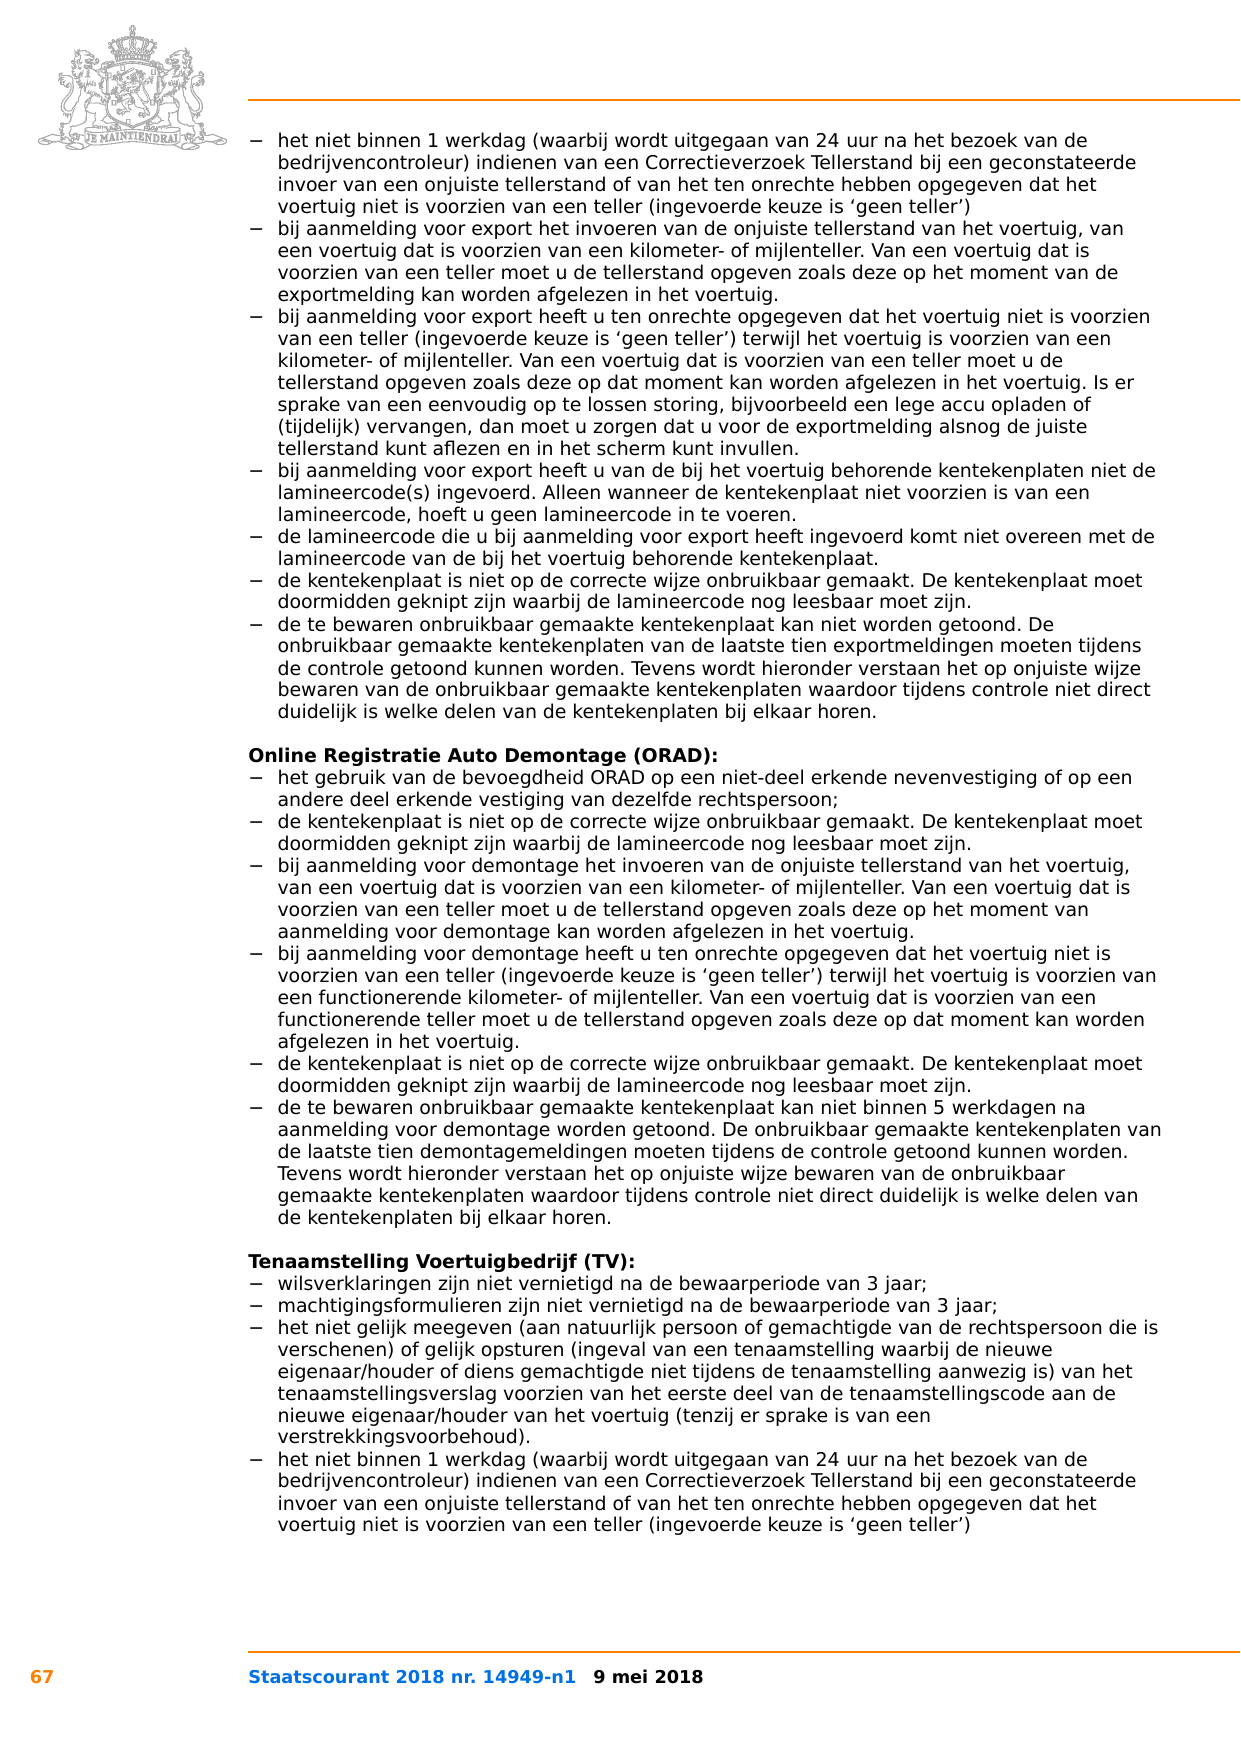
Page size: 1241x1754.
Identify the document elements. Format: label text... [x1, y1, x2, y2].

text − bij aanmelding voor export heeft u ten onrechte opgegeven dat het voertuig niet is voorzien van een teller (ingevoerde keuze is ‘geen teller’) terwijl het voertuig is voorzien van een kilometer- of mijlenteller. Van een voertuig dat is voorzien van een teller moet u de tellerstand opgeven zoals deze op dat moment kan worden afgelezen in het voertuig. Is er sprake van een eenvoudig op te lossen storing, bijvoorbeeld een lege accu opladen of (tijdelijk) vervangen, dan moet u zorgen dat u voor de exportmelding alsnog de juiste tellerstand kunt aflezen en in het scherm kunt invullen. [248, 306, 1163, 459]
text Tenaamstelling Voertuigbedrijf (TV): [248, 1251, 1163, 1273]
text − machtigingsformulieren zijn niet vernietigd na de bewaarperiode van 3 jaar; [248, 1294, 1163, 1317]
text − het gebruik van de bevoegdheid ORAD op een niet-deel erkende nevenvestiging of op een andere deel erkende vestiging van dezelfde rechtspersoon; [248, 767, 1163, 811]
text − het niet binnen 1 werkdag (waarbij wordt uitgegaan van 24 uur na het bezoek van de bedrijvencontroleur) indienen van een Correctieverzoek Tellerstand bij een geconstateerde invoer van een onjuiste tellerstand of van het ten onrechte hebben opgegeven dat het voertuig niet is voorzien van een teller (ingevoerde keuze is ‘geen teller’) [248, 1448, 1163, 1536]
text − bij aanmelding voor export het invoeren van de onjuiste tellerstand van het voertuig, van een voertuig dat is voorzien van een kilometer- of mijlenteller. Van een voertuig dat is voorzien van een teller moet u de tellerstand opgeven zoals deze op het moment van de exportmelding kan worden afgelezen in het voertuig. [248, 218, 1163, 306]
text − het niet gelijk meegeven (aan natuurlijk persoon of gemachtigde van de rechtspersoon die is verschenen) of gelijk opsturen (ingeval van een tenaamstelling waarbij de nieuwe eigenaar/houder of diens gemachtigde niet tijdens de tenaamstelling aanwezig is) van het tenaamstellingsverslag voorzien van het eerste deel van de tenaamstellingscode aan de nieuwe eigenaar/houder van het voertuig (tenzij er sprake is van een verstrekkingsvoorbehoud). [248, 1317, 1163, 1448]
text − de te bewaren onbruikbaar gemaakte kentekenplaat kan niet worden getoond. De onbruikbaar gemaakte kentekenplaten van de laatste tien exportmeldingen moeten tijdens de controle getoond kunnen worden. Tevens wordt hieronder verstaan het op onjuiste wijze bewaren van de onbruikbaar gemaakte kentekenplaten waardoor tijdens controle niet direct duidelijk is welke delen van de kentekenplaten bij elkaar horen. [248, 613, 1163, 723]
picture [38, 25, 227, 150]
text − de lamineercode die u bij aanmelding voor export heeft ingevoerd komt niet overeen met de lamineercode van de bij het voertuig behorende kentekenplaat. [248, 526, 1163, 569]
text − de kentekenplaat is niet op de correcte wijze onbruikbaar gemaakt. De kentekenplaat moet doormidden geknipt zijn waarbij de lamineercode nog leesbaar moet zijn. [248, 811, 1163, 855]
text − bij aanmelding voor demontage heeft u ten onrechte opgegeven dat het voertuig niet is voorzien van een teller (ingevoerde keuze is ‘geen teller’) terwijl het voertuig is voorzien van een functionerende kilometer- of mijlenteller. Van een voertuig dat is voorzien van een functionerende teller moet u de tellerstand opgeven zoals deze op dat moment kan worden afgelezen in het voertuig. [248, 943, 1163, 1053]
text Online Registratie Auto Demontage (ORAD): [248, 745, 1163, 767]
text − bij aanmelding voor export heeft u van de bij het voertuig behorende kentekenplaten niet de lamineercode(s) ingevoerd. Alleen wanneer de kentekenplaat niet voorzien is van een lamineercode, hoeft u geen lamineercode in te voeren. [248, 459, 1163, 526]
text − de te bewaren onbruikbaar gemaakte kentekenplaat kan niet binnen 5 werkdagen na aanmelding voor demontage worden getoond. De onbruikbaar gemaakte kentekenplaten van de laatste tien demontagemeldingen moeten tijdens de controle getoond kunnen worden. [248, 1097, 1163, 1163]
text Tevens wordt hieronder verstaan het op onjuiste wijze bewaren van de onbruikbaar gemaakte kentekenplaten waardoor tijdens controle niet direct duidelijk is welke delen van de kentekenplaten bij elkaar horen. [277, 1163, 1163, 1229]
text − de kentekenplaat is niet op de correcte wijze onbruikbaar gemaakt. De kentekenplaat moet doormidden geknipt zijn waarbij de lamineercode nog leesbaar moet zijn. [248, 569, 1163, 613]
text − de kentekenplaat is niet op de correcte wijze onbruikbaar gemaakt. De kentekenplaat moet doormidden geknipt zijn waarbij de lamineercode nog leesbaar moet zijn. [248, 1053, 1163, 1097]
text − het niet binnen 1 werkdag (waarbij wordt uitgegaan van 24 uur na het bezoek van de bedrijvencontroleur) indienen van een Correctieverzoek Tellerstand bij een geconstateerde invoer van een onjuiste tellerstand of van het ten onrechte hebben opgegeven dat het voertuig niet is voorzien van een teller (ingevoerde keuze is ‘geen teller’) [248, 130, 1163, 218]
text − wilsverklaringen zijn niet vernietigd na de bewaarperiode van 3 jaar; [248, 1273, 1163, 1294]
text − bij aanmelding voor demontage het invoeren van de onjuiste tellerstand van het voertuig, van een voertuig dat is voorzien van een kilometer- of mijlenteller. Van een voertuig dat is voorzien van een teller moet u de tellerstand opgeven zoals deze op het moment van aanmelding voor demontage kan worden afgelezen in het voertuig. [248, 855, 1163, 943]
